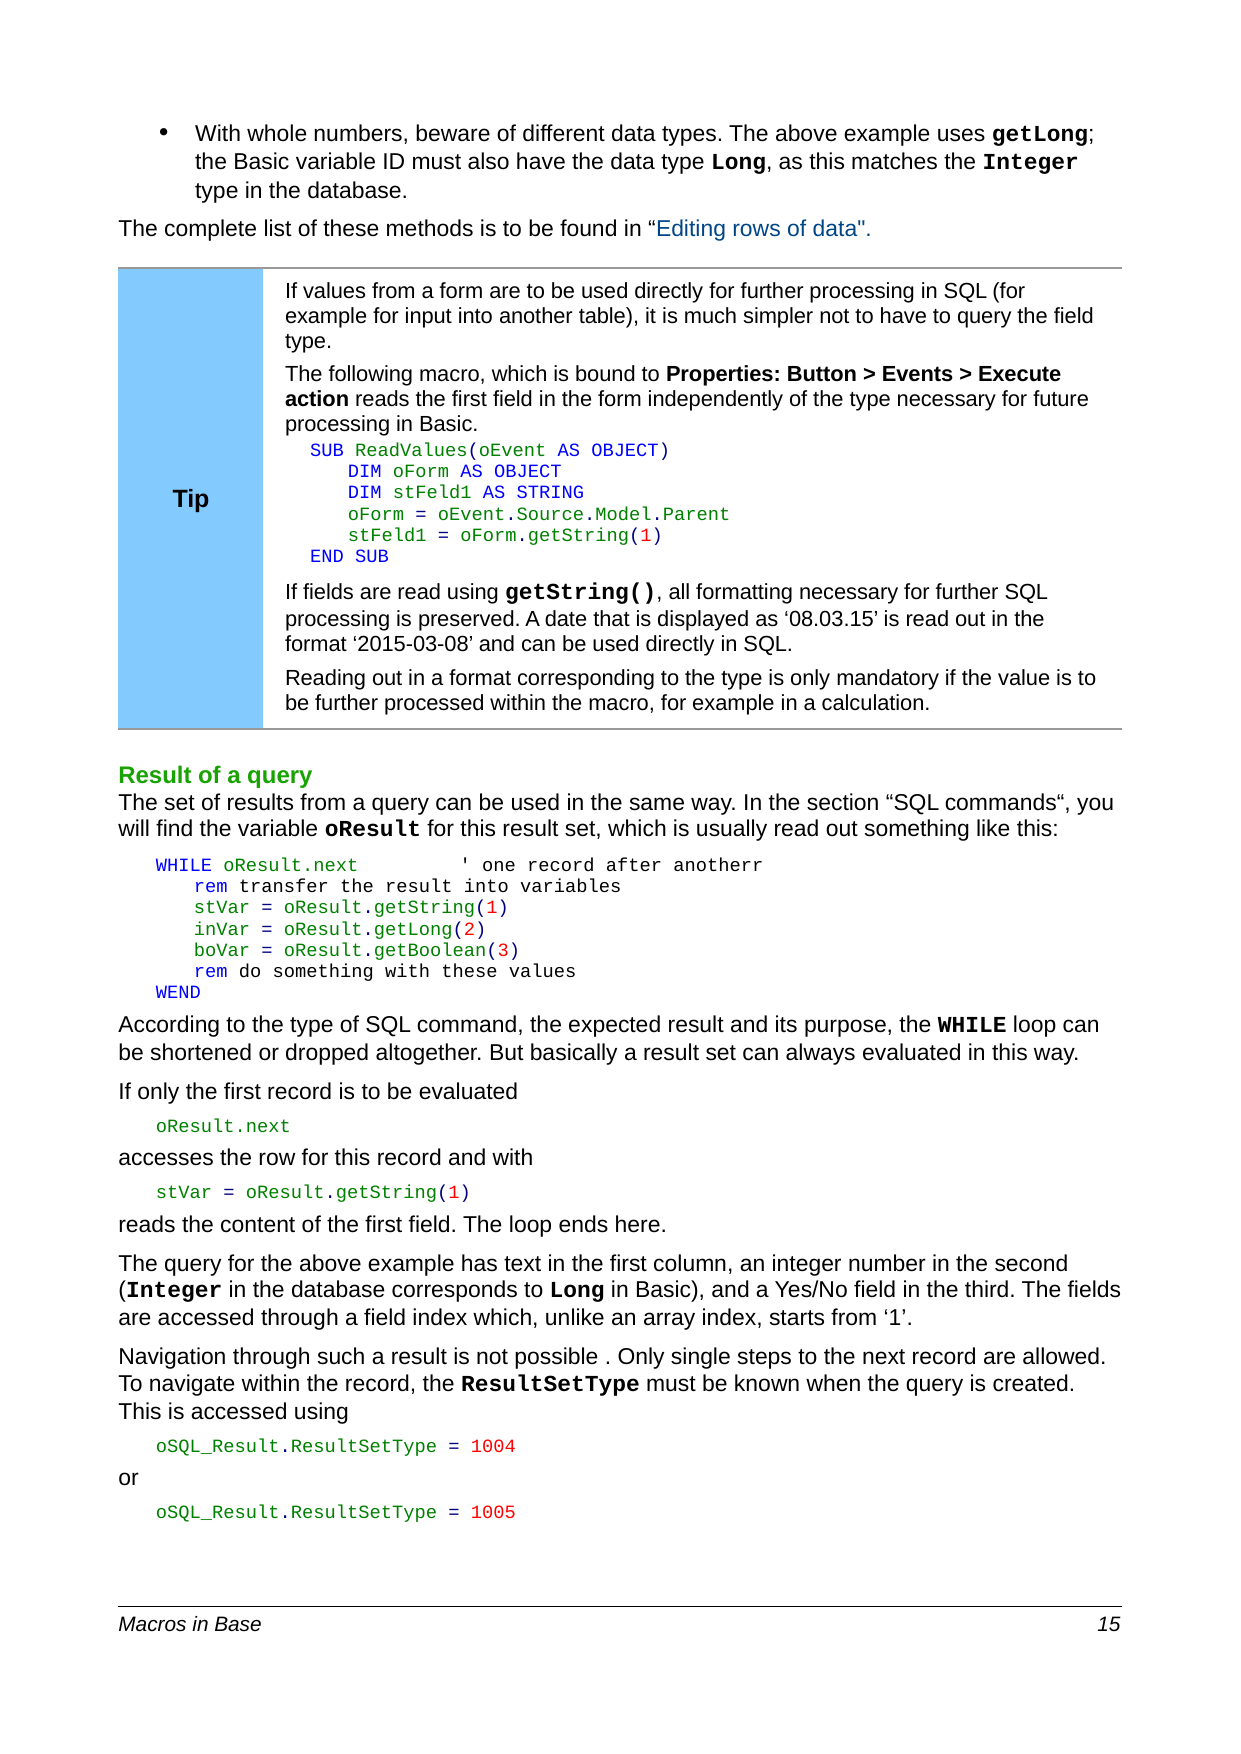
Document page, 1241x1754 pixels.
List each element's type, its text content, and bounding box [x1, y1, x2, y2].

text or [118, 1464, 1122, 1491]
text The set of results from a query can be used in the same way. In the section “SQL commands“, you will find the variable oResult for this result set, which is usually read out something like this: [118, 789, 1122, 843]
text According to the type of SQL command, the expected result and its purpose, the WHILE loop can be shortened or dropped altogether. But basically a result set can always evaluated in this way. [118, 1011, 1122, 1066]
text oSQL_Result.ResultSetType = 1004 [156, 1437, 1122, 1458]
text WHILE oResult.next ' one record after anotherr rem transfer the result into variables stVar = oResult.getString(1) inVar = oResult.getLong(2) boVar = oResult.getBoolean(3) rem do something with these values [156, 856, 1122, 983]
text If only the first record is to be evaluated [118, 1078, 1122, 1104]
text stVar = oResult.getString(1) [156, 1183, 1122, 1204]
text accesses the row for this record and with [118, 1144, 1122, 1171]
table_header Tip [118, 269, 263, 728]
text oResult.next [156, 1117, 1122, 1138]
text WEND [156, 983, 1122, 1004]
text oSQL_Result.ResultSetType = 1005 [156, 1503, 1122, 1524]
text Navigation through such a result is not possible . Only single steps to the next record are allowed. To navigate within the record, the ResultSetType must be known when the query is created. This is accessed using [118, 1343, 1122, 1424]
text The complete list of these methods is to be found in “Editing rows of data". [118, 215, 1122, 242]
list With whole numbers, beware of different data types. The above example uses getLong; the Basic variable ID must also have the data type Long, as this matches the Integer type in the database. [156, 118, 1122, 203]
subtitle Result of a query [118, 761, 1122, 789]
table_header If values from a form are to be used directly for further processing in SQL (for example for input into another table), it is much simpler not to have to query the field type. The following macro, which is bound to Properties: Button > Events > Execute action reads the first field in the form independently of the type necessary for future processing in Basic. SUB ReadValues(oEvent AS OBJECT) DIM oForm AS OBJECT DIM stFeld1 AS STRING oForm = oEvent.Source.Model.Parent stFeld1 = oForm.getString(1) END SUB If fields are read using getString(), all formatting necessary for further SQL processing is preserved. A date that is displayed as ‘08.03.15’ is read out in the format ‘2015-03-08’ and can be used directly in SQL. Reading out in a format corresponding to the type is only mandatory if the value is to be further processed within the macro, for example in a calculation. [264, 269, 1122, 728]
text reads the content of the first field. The loop ends here. [118, 1211, 1122, 1237]
text The query for the above example has text in the first column, an integer number in the second (Integer in the database corresponds to Long in Basic), and a Yes/No field in the third. The fields are accessed through a field index which, unlike an array index, starts from ‘1’. [118, 1249, 1122, 1331]
